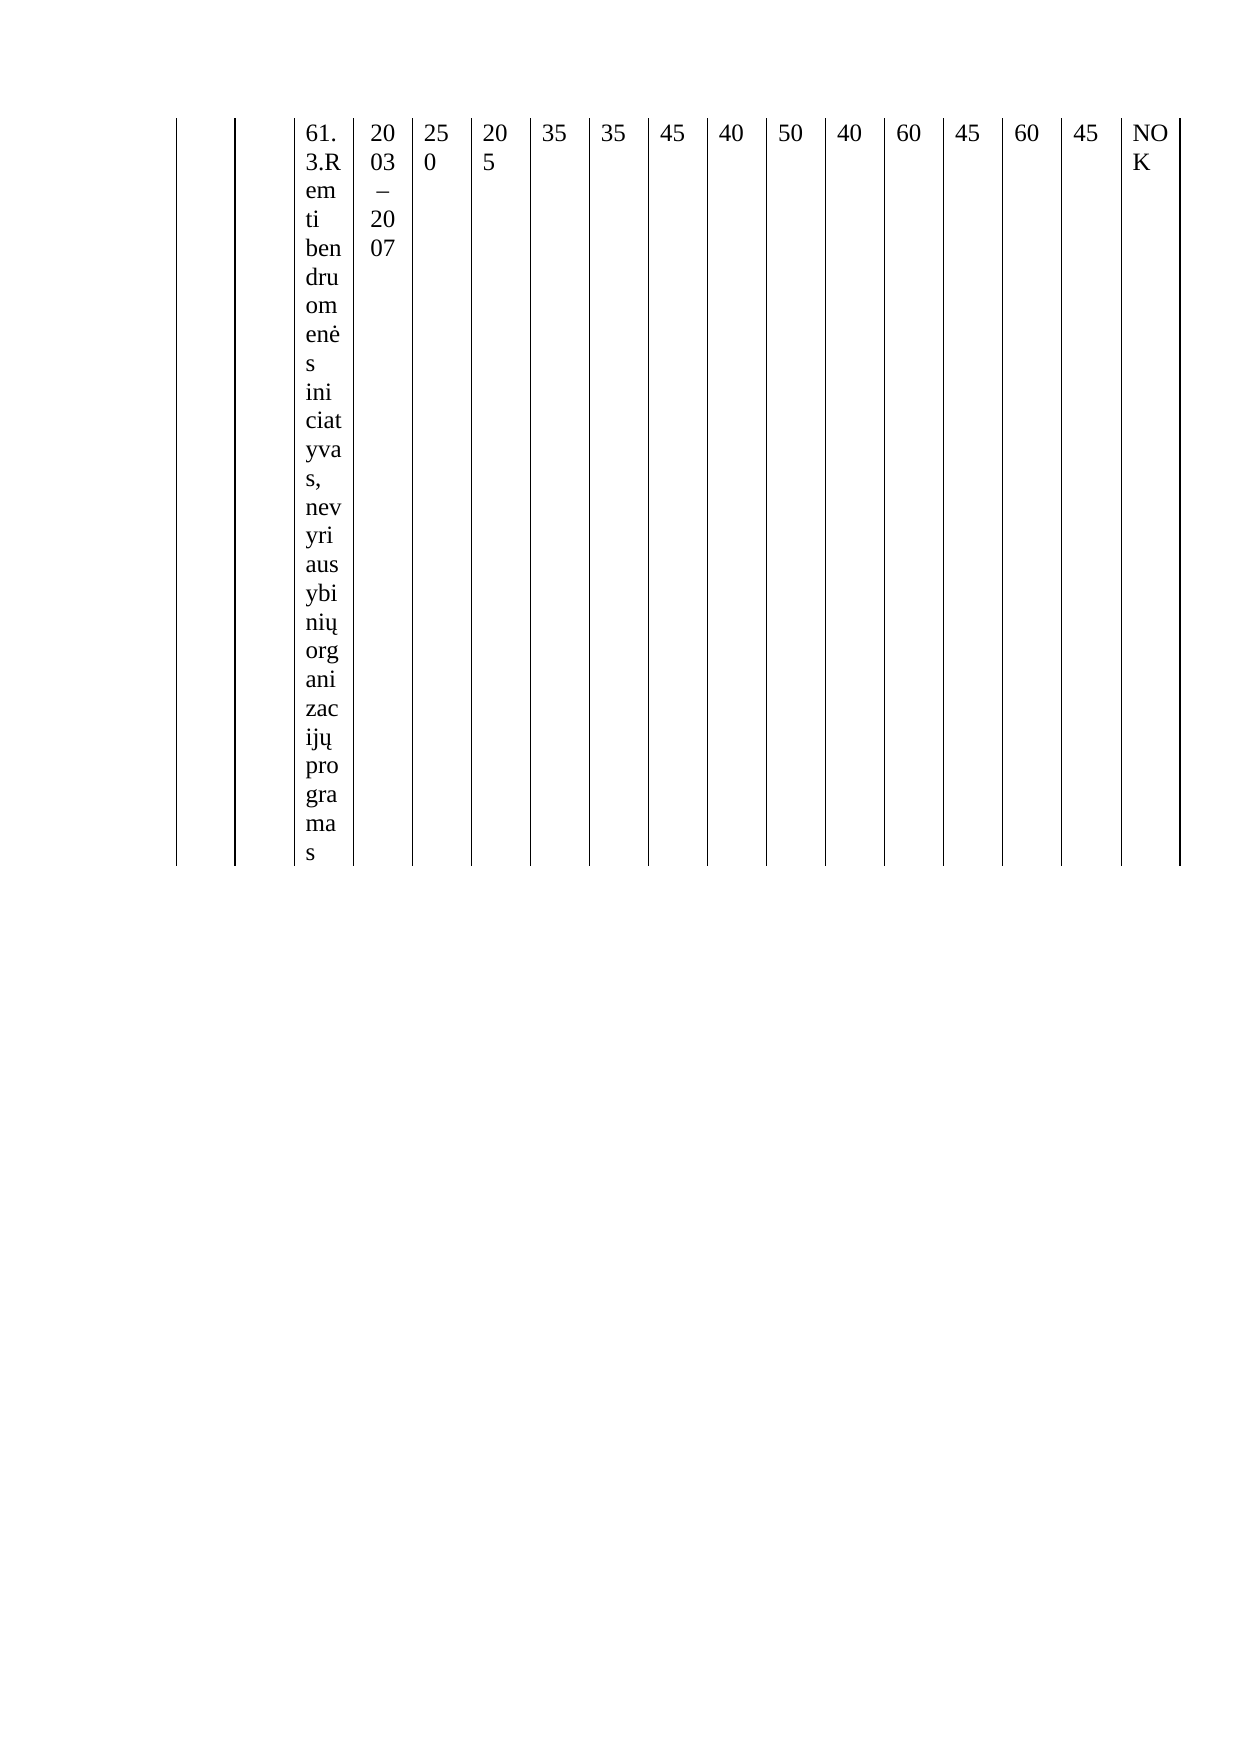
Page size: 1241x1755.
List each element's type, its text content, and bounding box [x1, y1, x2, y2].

table_cell [177, 118, 234, 866]
table_cell 250 [413, 118, 471, 866]
table_cell 45 [1062, 118, 1121, 866]
table_cell NOK [1122, 118, 1179, 866]
table_cell [236, 118, 294, 866]
table_cell 205 [472, 118, 530, 866]
table_cell 45 [944, 118, 1002, 866]
table_cell 45 [649, 118, 707, 866]
table_cell 40 [826, 118, 884, 866]
table_cell 50 [767, 118, 825, 866]
table_cell 35 [590, 118, 648, 866]
table_cell 60 [885, 118, 943, 866]
table_cell 35 [531, 118, 589, 866]
table_cell 60 [1003, 118, 1061, 866]
table_cell 61.3.Remti bendruomenės iniciatyvas, nevyriausybinių organizacijų programas [295, 118, 353, 866]
table_cell 2003–2007 [354, 118, 412, 866]
table_cell 40 [708, 118, 766, 866]
